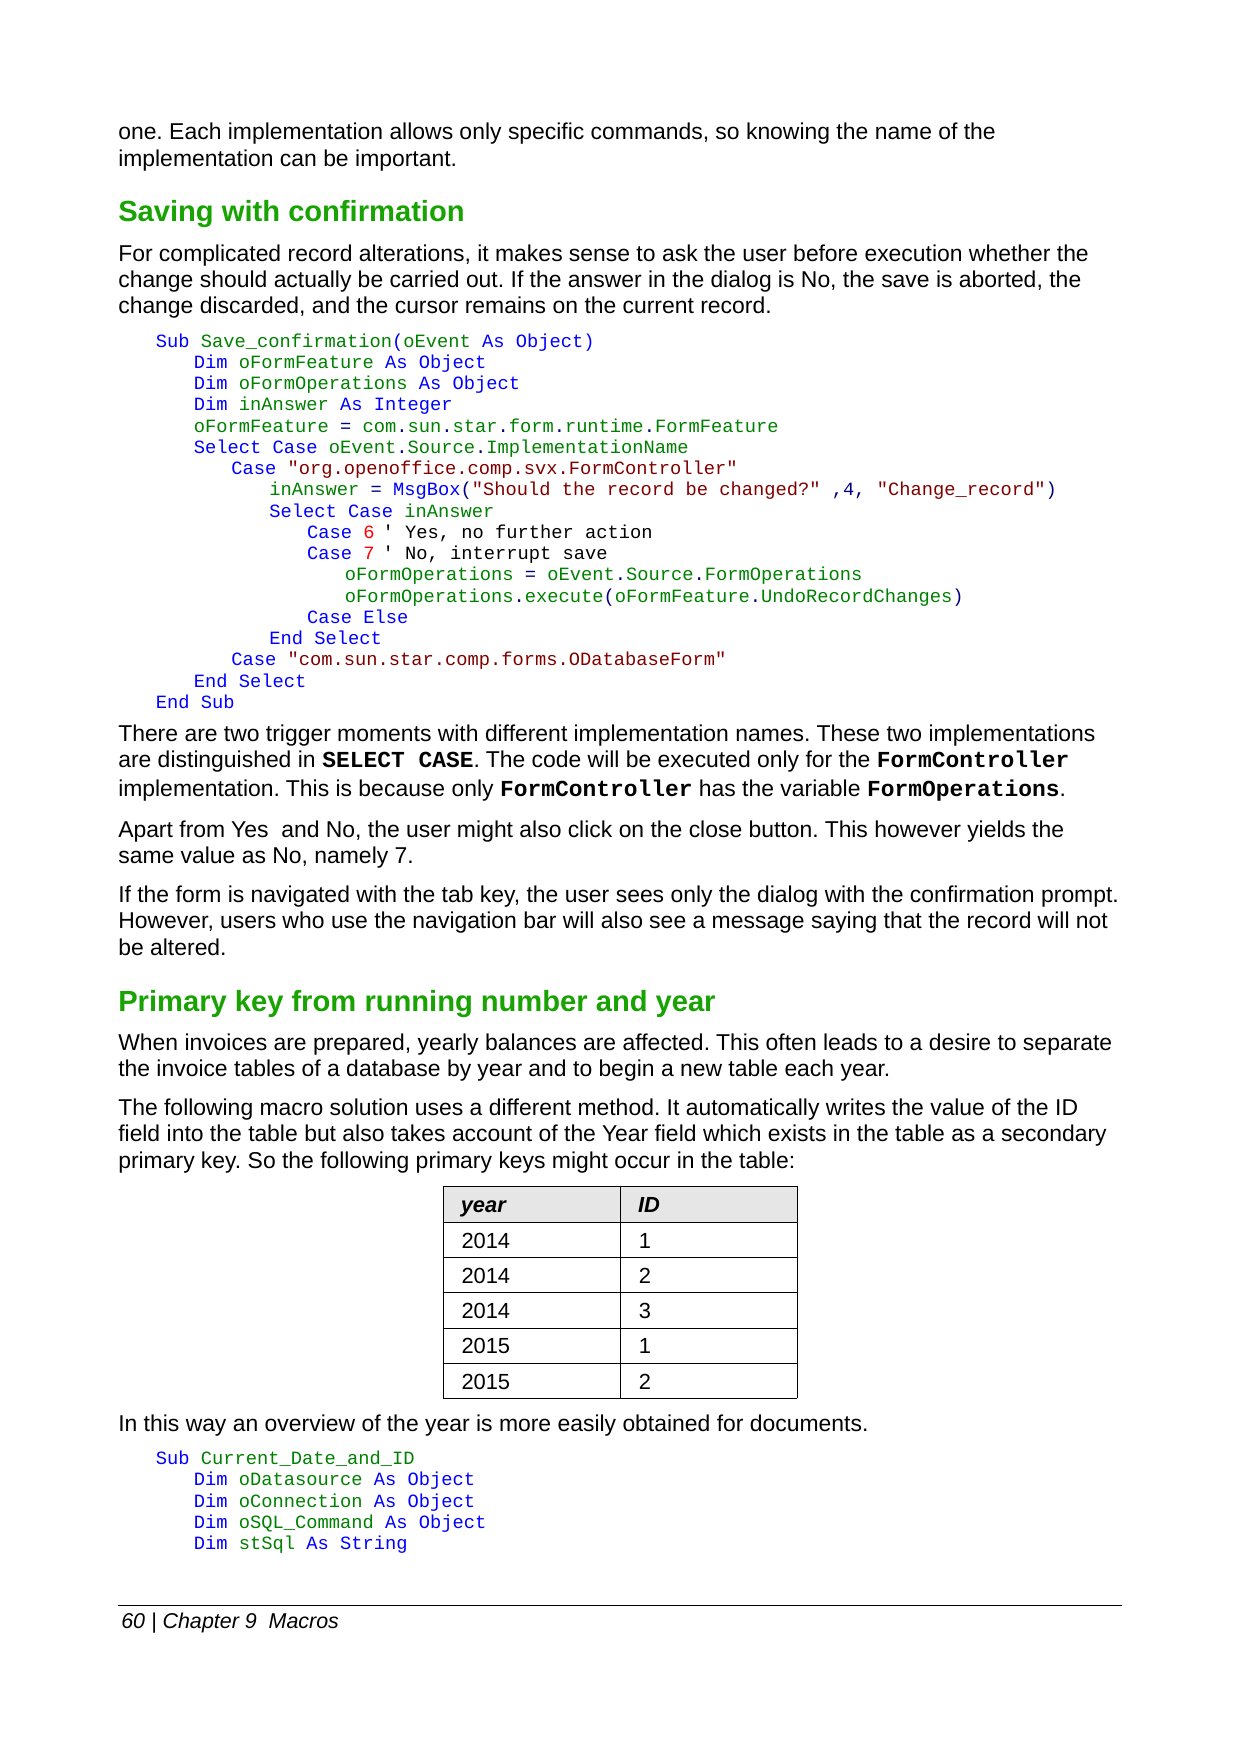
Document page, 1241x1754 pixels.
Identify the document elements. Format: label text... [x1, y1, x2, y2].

table_cell 1 [621, 1223, 797, 1257]
table_header year [444, 1187, 620, 1222]
text End Select [156, 629, 1122, 650]
text Case "com.sun.star.comp.forms.ODatabaseForm" [156, 650, 1122, 671]
text Apart from Yes and No, the user might also click on the close button. This however yields the same value as No, namely 7. [118, 816, 1122, 868]
text oFormOperations.execute(oFormFeature.UndoRecordChanges) [156, 586, 1122, 608]
table_header ID [621, 1187, 797, 1222]
text Dim inAnswer As Integer [156, 395, 1122, 416]
text In this way an overview of the year is more easily obtained for documents. [118, 1410, 1122, 1436]
table_cell 2015 [444, 1364, 620, 1398]
table_cell 2014 [444, 1223, 620, 1257]
text Select Case oEvent.Source.ImplementationName [156, 438, 1122, 459]
text If the form is navigated with the tab key, the user sees only the dialog with the confirmation prompt. However, users who use the navigation bar will also see a message saying that the record will not be altered. [118, 881, 1122, 960]
text End Sub [156, 693, 1122, 714]
text End Select [156, 671, 1122, 693]
text For complicated record alterations, it makes sense to ask the user before execution whether the change should actually be carried out. If the answer in the dialog is No, the save is aborted, the change discarded, and the cursor remains on the current record. [118, 240, 1122, 319]
table_cell 2014 [444, 1258, 620, 1292]
text oFormFeature = com.sun.star.form.runtime.FormFeature [156, 416, 1122, 438]
text Case Else [156, 608, 1122, 629]
text Dim oSQL_Command As Object [156, 1513, 1122, 1534]
table_cell 2014 [444, 1293, 620, 1327]
table_cell 1 [621, 1329, 797, 1363]
text Case "org.openoffice.comp.svx.FormController" [156, 459, 1122, 480]
subtitle Saving with confirmation [118, 194, 1122, 228]
table_cell 2015 [444, 1329, 620, 1363]
text Sub Current_Date_and_ID [156, 1449, 1122, 1470]
text Sub Save_confirmation(oEvent As Object) [156, 331, 1122, 353]
text When invoices are prepared, yearly balances are affected. This often leads to a desire to separate the invoice tables of a database by year and to begin a new table each year. [118, 1029, 1122, 1082]
text Dim stSql As String [156, 1534, 1122, 1555]
text Case 7 ' No, interrupt save [156, 544, 1122, 565]
text oFormOperations = oEvent.Source.FormOperations [156, 565, 1122, 586]
table_cell 3 [621, 1293, 797, 1327]
text Dim oFormOperations As Object [156, 374, 1122, 395]
table_cell 2 [621, 1364, 797, 1398]
text Dim oFormFeature As Object [156, 353, 1122, 374]
subtitle Primary key from running number and year [118, 983, 1122, 1017]
text one. Each implementation allows only specific commands, so knowing the name of the implementation can be important. [118, 118, 1122, 171]
text Dim oDatasource As Object [156, 1470, 1122, 1491]
text Case 6 ' Yes, no further action [156, 523, 1122, 544]
text There are two trigger moments with different implementation names. These two implementations are distinguished in SELECT CASE. The code will be executed only for the FormController implementation. This is because only FormController has the variable FormOperations. [118, 720, 1122, 803]
text Dim oConnection As Object [156, 1491, 1122, 1513]
text inAnswer = MsgBox("Should the record be changed?" ,4, "Change_record") Select Case inAnswer [156, 480, 1122, 523]
text The following macro solution uses a different method. It automatically writes the value of the ID field into the table but also takes account of the Year field which exists in the table as a secondary primary key. So the following primary keys might occur in the table: [118, 1094, 1122, 1173]
table_cell 2 [621, 1258, 797, 1292]
